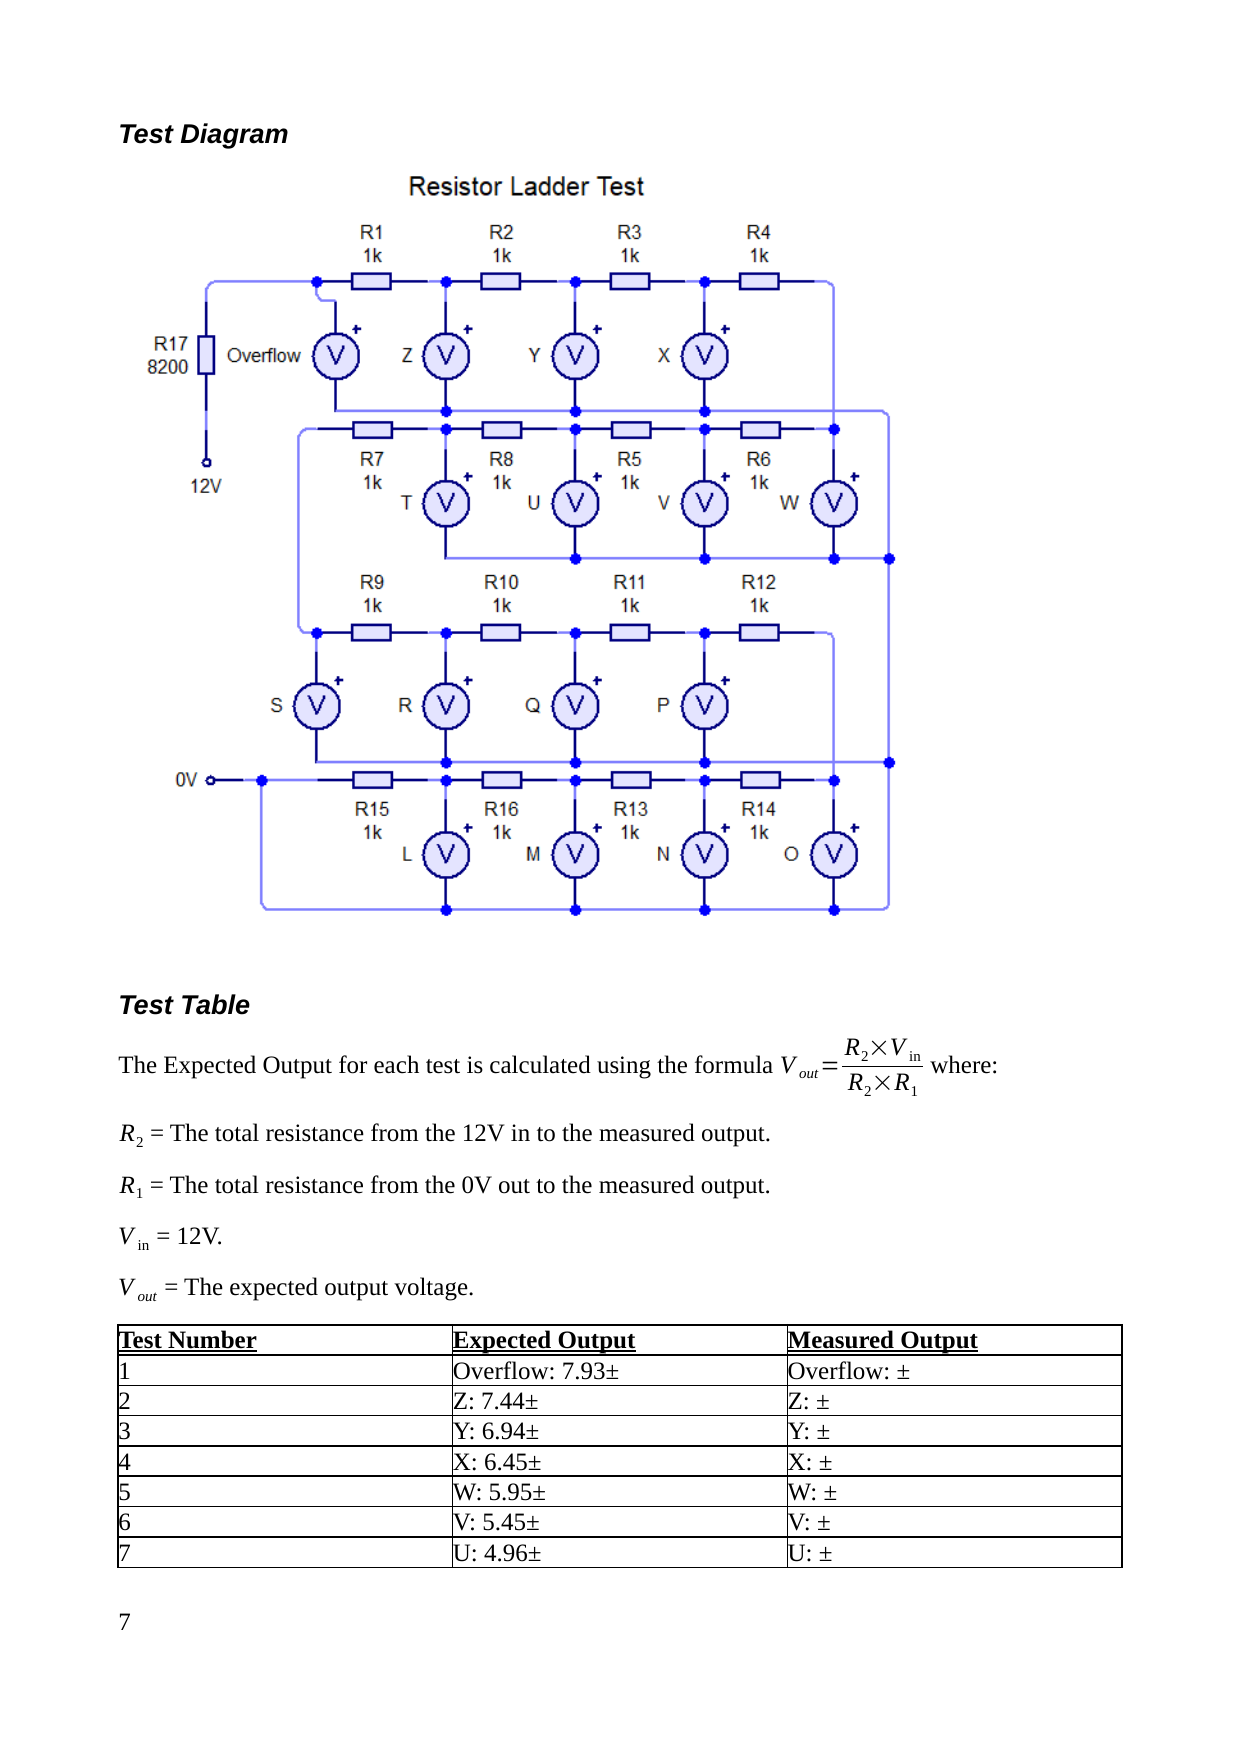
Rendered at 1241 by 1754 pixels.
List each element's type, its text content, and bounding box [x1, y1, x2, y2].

picture [118, 161, 908, 925]
table_cell W: 5.95± [453, 1477, 787, 1506]
table_cell V: 5.45± [453, 1507, 787, 1536]
text = The total resistance from the 0V out to the measured output. [118, 1170, 1122, 1202]
table_cell W: ± [788, 1477, 1121, 1506]
table_cell Y: 6.94± [453, 1416, 787, 1445]
subtitle Test Diagram [118, 118, 1122, 149]
table_cell 6 [119, 1507, 452, 1536]
table_cell V: ± [788, 1507, 1121, 1536]
subtitle Test Table [118, 989, 1122, 1020]
table_cell 7 [119, 1538, 452, 1566]
table_header Expected Output [453, 1326, 787, 1354]
table_cell X: ± [788, 1447, 1121, 1475]
table_cell U: 4.96± [453, 1538, 787, 1566]
text = 12V. [118, 1221, 1122, 1254]
table_cell 4 [119, 1447, 452, 1475]
table_cell 5 [119, 1477, 452, 1506]
table_cell Z: ± [788, 1386, 1121, 1415]
text The Expected Output for each test is calculated using the formula where: [118, 1033, 1122, 1099]
table_cell 3 [119, 1416, 452, 1445]
table_cell Z: 7.44± [453, 1386, 787, 1415]
table_cell 1 [119, 1356, 452, 1384]
table_header Test Number [119, 1326, 452, 1354]
text = The total resistance from the 12V in to the measured output. [118, 1118, 1122, 1151]
table_cell 2 [119, 1386, 452, 1415]
text = The expected output voltage. [118, 1272, 1122, 1305]
table_cell Overflow: ± [788, 1356, 1121, 1384]
table_cell U: ± [788, 1538, 1121, 1566]
table_cell Overflow: 7.93± [453, 1356, 787, 1384]
table_cell X: 6.45± [453, 1447, 787, 1475]
table_cell Y: ± [788, 1416, 1121, 1445]
table_header Measured Output [788, 1326, 1121, 1354]
